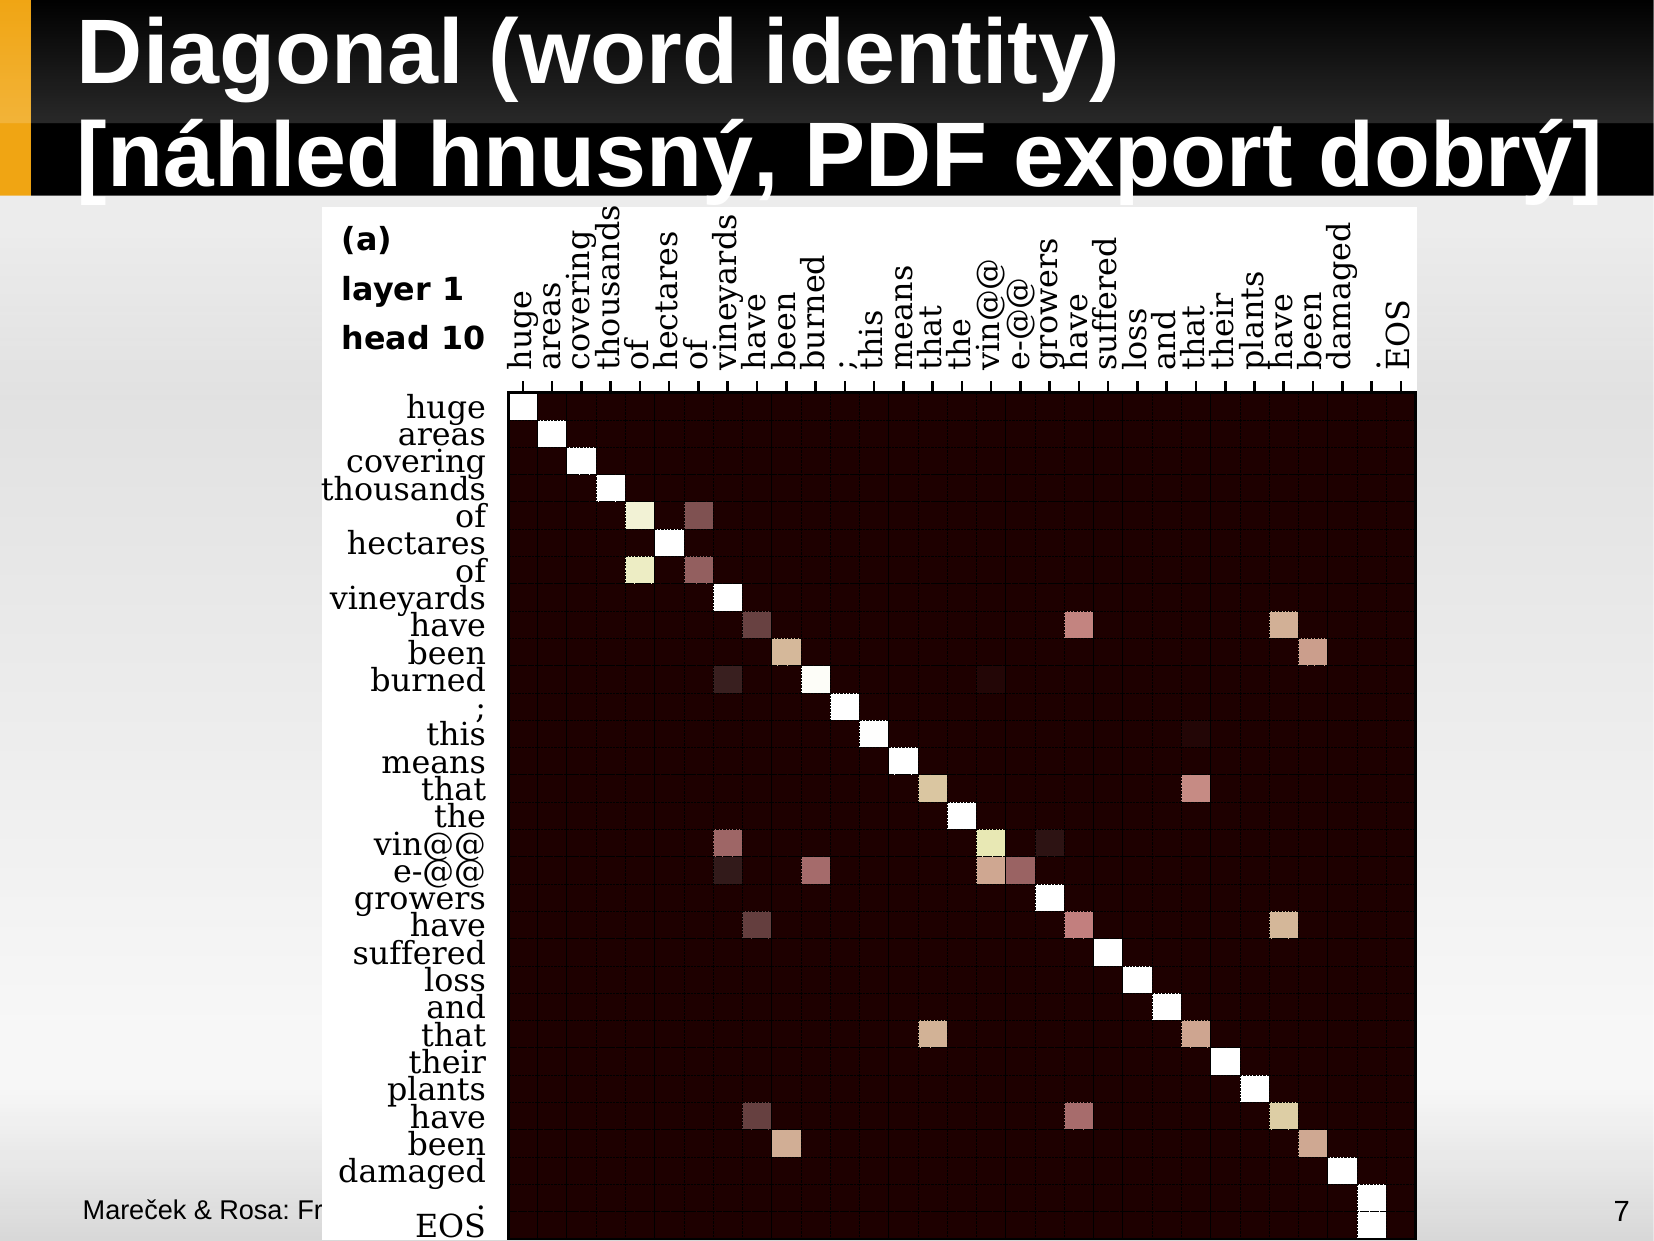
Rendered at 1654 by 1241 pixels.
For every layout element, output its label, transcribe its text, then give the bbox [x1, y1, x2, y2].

picture [0, 0, 1654, 1241]
title Diagonal (word identity) [náhled hnusný, PDF export dobrý] [76, 0, 1625, 208]
